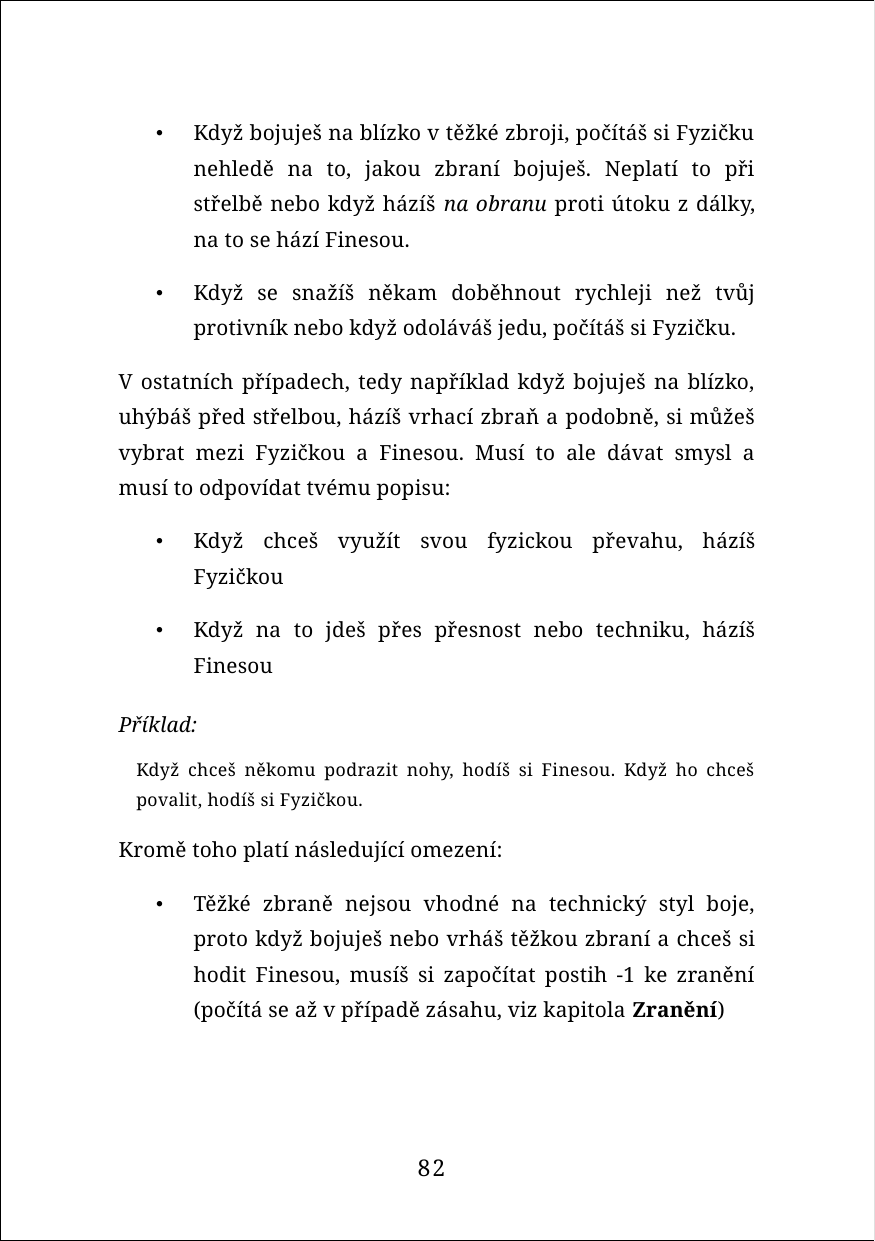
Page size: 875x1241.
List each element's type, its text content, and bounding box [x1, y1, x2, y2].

list Když chceš využít svou fyzickou převahu, házíš Fyzičkou [156, 527, 756, 591]
text Kromě toho platí následující omezení: [118, 835, 756, 864]
list Těžké zbraně nejsou vhodné na technický styl boje, proto když bojuješ nebo vrháš těžkou zbraní a chceš si hodit Finesou, musíš si započítat postih -1 ke zranění (počítá se až v případě zásahu, viz kapitola Zranění) [156, 889, 756, 1024]
text V ostatních případech, tedy například když bojuješ na blízko, uhýbáš před střelbou, házíš vrhací zbraň a podobně, si můžeš vybrat mezi Fyzičkou a Finesou. Musí to ale dávat smysl a musí to odpovídat tvému popisu: [118, 367, 756, 502]
list Když na to jdeš přes přesnost nebo techniku, házíš Finesou [156, 615, 756, 679]
text Když chceš někomu podrazit nohy, hodíš si Finesou. Když ho chceš povalit, hodíš si Fyzičkou. [136, 757, 756, 812]
list Když bojuješ na blízko v těžké zbroji, počítáš si Fyzičku nehledě na to, jakou zbraní bojuješ. Neplatí to při střelbě nebo když házíš na obranu proti útoku z dálky, na to se hází Finesou. [156, 118, 756, 253]
text Příklad: [118, 710, 756, 738]
list Když se snažíš někam doběhnout rychleji než tvůj protivník nebo když odoláváš jedu, počítáš si Fyzičku. [156, 278, 756, 342]
